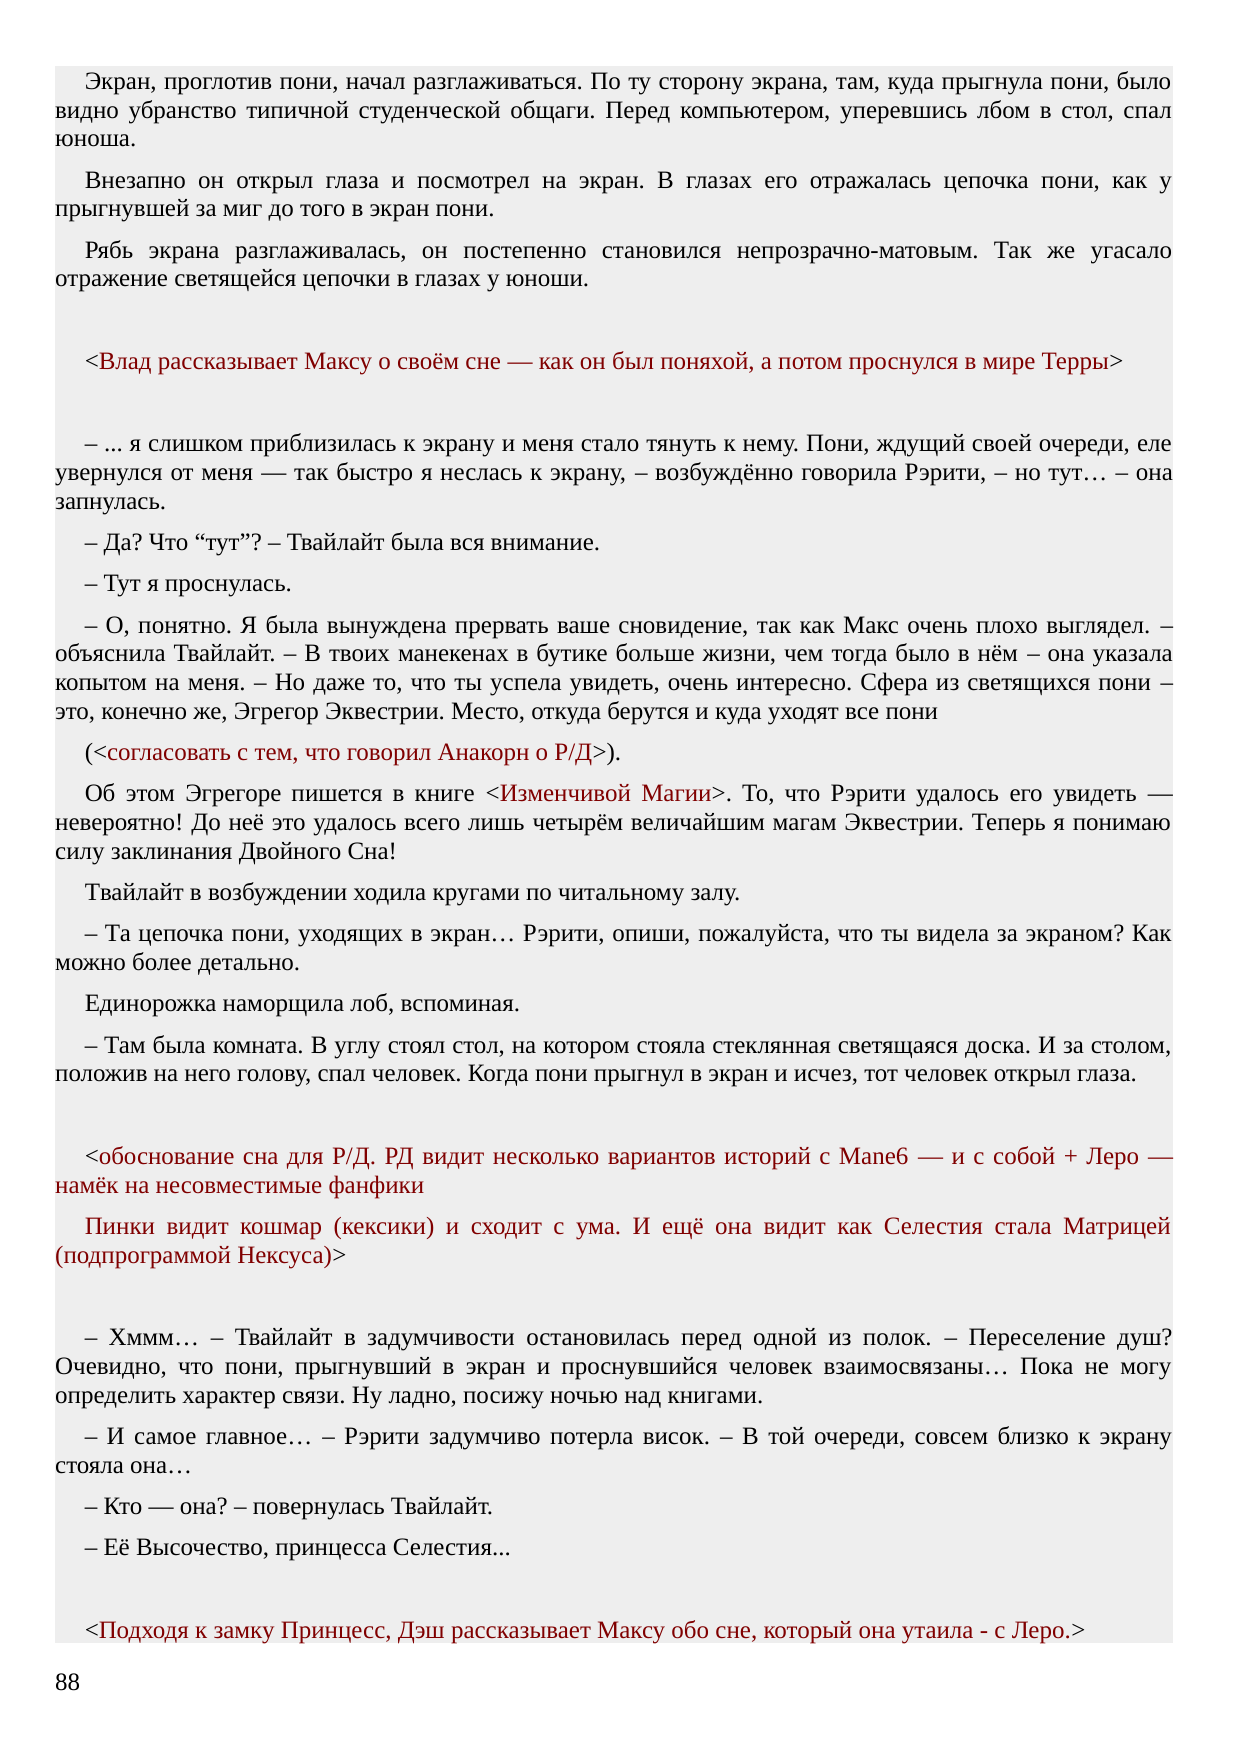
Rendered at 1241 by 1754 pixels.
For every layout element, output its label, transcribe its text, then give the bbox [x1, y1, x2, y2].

text – Да? Что “тут”? – Твайлайт была вся внимание. [55, 527, 1173, 556]
text – Там была комната. В углу стоял стол, на котором стояла стеклянная светящаяся доска. И за столом, положив на него голову, спал человек. Когда пони прыгнул в экран и исчез, тот человек открыл глаза. [55, 1030, 1173, 1087]
text Внезапно он открыл глаза и посмотрел на экран. В глазах его отражалась цепочка пони, как у прыгнувшей за миг до того в экран пони. [55, 165, 1173, 222]
text Об этом Эгрегоре пишется в книге <Изменчивой Магии>. То, что Рэрити удалось его увидеть — невероятно! До неё это удалось всего лишь четырём величайшим магам Эквестрии. Теперь я понимаю силу заклинания Двойного Сна! [55, 778, 1173, 865]
text – И самое главное… – Рэрити задумчиво потерла висок. – В той очереди, совсем близко к экрану стояла она… [55, 1421, 1173, 1478]
text (<согласовать с тем, что говорил Анакорн о Р/Д>). [55, 737, 1173, 766]
text <обоснование сна для Р/Д. РД видит несколько вариантов историй с Mane6 — и с собой + Леро — намёк на несовместимые фанфики [55, 1141, 1173, 1198]
text – Кто — она? – повернулась Твайлайт. [55, 1491, 1173, 1520]
text – Та цепочка пони, уходящих в экран… Рэрити, опиши, пожалуйста, что ты видела за экраном? Как можно более детально. [55, 918, 1173, 976]
text – О, понятно. Я была вынуждена прервать ваше сновидение, так как Макс очень плохо выглядел. – объяснила Твайлайт. – В твоих манекенах в бутике больше жизни, чем тогда было в нём – она указала копытом на меня. – Но даже то, что ты успела увидеть, очень интересно. Сфера из светящихся пони – это, конечно же, Эгрегор Эквестрии. Место, откуда берутся и куда уходят все пони [55, 610, 1173, 725]
text Твайлайт в возбуждении ходила кругами по читальному залу. [55, 877, 1173, 906]
text Пинки видит кошмар (кексики) и сходит с ума. И ещё она видит как Селестия стала Матрицей (подпрограммой Нексуса)> [55, 1211, 1173, 1268]
text Рябь экрана разглаживалась, он постепенно становился непрозрачно-матовым. Так же угасало отражение светящейся цепочки в глазах у юноши. [55, 235, 1173, 292]
text <Подходя к замку Принцесс, Дэш рассказывает Максу обо сне, который она утаила - с Леро.> [55, 1615, 1173, 1643]
text – ... я слишком приблизилась к экрану и меня стало тянуть к нему. Пони, ждущий своей очереди, еле увернулся от меня — так быстро я неслась к экрану, – возбуждённо говорила Рэрити, – но тут… – она запнулась. [55, 428, 1173, 515]
text <Влад рассказывает Максу о своём сне — как он был поняхой, а потом проснулся в мире Терры> [55, 346, 1173, 375]
text Экран, проглотив пони, начал разглаживаться. По ту сторону экрана, там, куда прыгнула пони, было видно убранство типичной студенческой общаги. Перед компьютером, уперевшись лбом в стол, спал юноша. [55, 66, 1173, 152]
text – Её Высочество, принцесса Селестия... [55, 1532, 1173, 1561]
text – Тут я проснулась. [55, 568, 1173, 597]
text Единорожка наморщила лоб, вспоминая. [55, 988, 1173, 1017]
text – Хммм… – Твайлайт в задумчивости остановилась перед одной из полок. – Переселение душ? Очевидно, что пони, прыгнувший в экран и проснувшийся человек взаимосвязаны… Пока не могу определить характер связи. Ну ладно, посижу ночью над книгами. [55, 1322, 1173, 1408]
